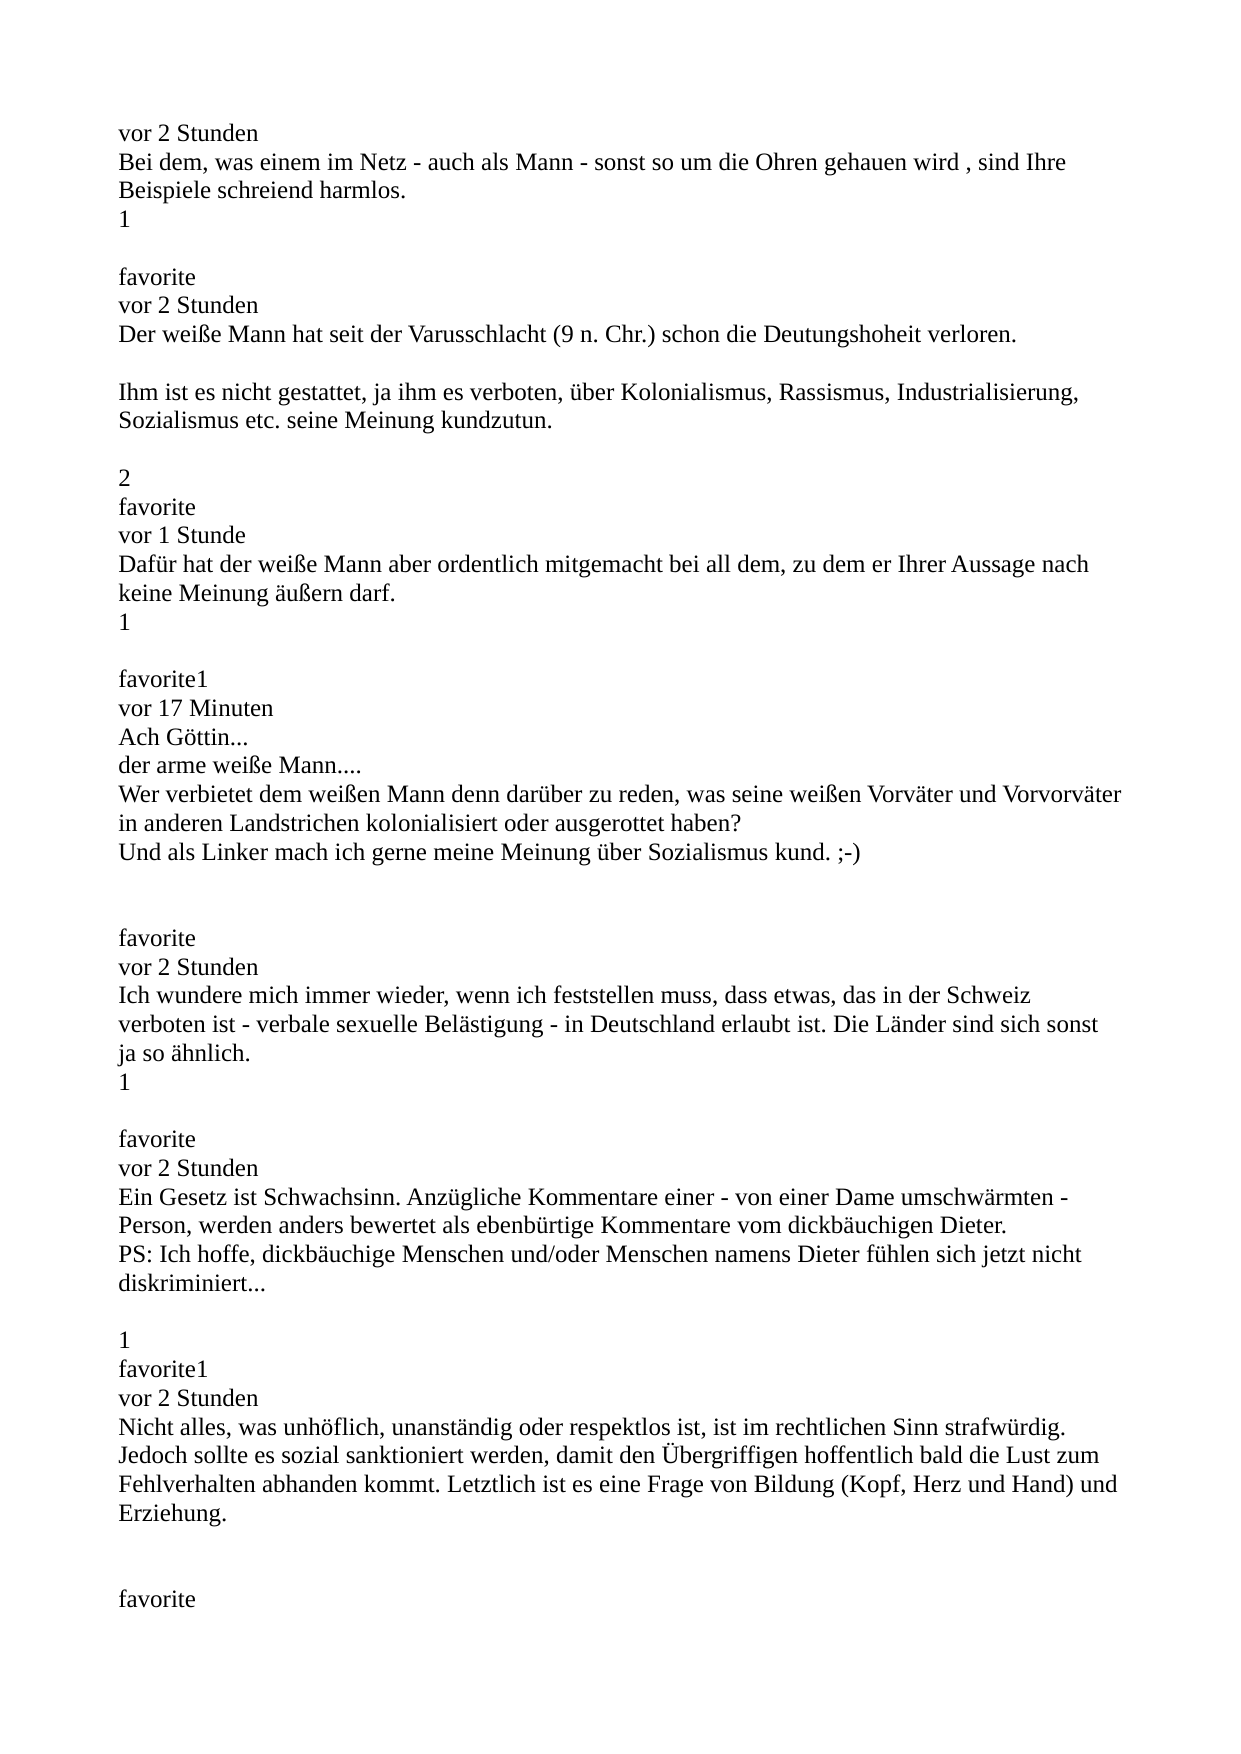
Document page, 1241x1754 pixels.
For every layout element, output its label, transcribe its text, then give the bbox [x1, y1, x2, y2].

text Ein Gesetz ist Schwachsinn. Anzügliche Kommentare einer - von einer Dame umschwärmten - Person, werden anders bewertet als ebenbürtige Kommentare vom dickbäuchigen Dieter. [118, 1182, 1122, 1239]
text vor 17 Minuten [118, 693, 1122, 722]
text der arme weiße Mann.... [118, 751, 1122, 779]
text Nicht alles, was unhöflich, unanständig oder respektlos ist, ist im rechtlichen Sinn strafwürdig. Jedoch sollte es sozial sanktioniert werden, damit den Übergriffigen hoffentlich bald die Lust zum Fehlverhalten abhanden kommt. Letztlich ist es eine Frage von Bildung (Kopf, Herz und Hand) und Erziehung. [118, 1412, 1122, 1527]
text vor 2 Stunden [118, 1383, 1122, 1412]
text favorite [118, 1124, 1122, 1153]
text 1 [118, 204, 1122, 233]
text Der weiße Mann hat seit der Varusschlacht (9 n. Chr.) schon die Deutungshoheit verloren. [118, 319, 1122, 348]
text vor 2 Stunden [118, 952, 1122, 981]
text 2 [118, 463, 1122, 492]
text favorite [118, 923, 1122, 952]
text favorite [118, 492, 1122, 521]
text Und als Linker mach ich gerne meine Meinung über Sozialismus kund. ;-) [118, 837, 1122, 866]
text favorite [118, 1584, 1122, 1613]
text favorite1 [118, 664, 1122, 693]
text Ach Göttin... [118, 722, 1122, 751]
text PS: Ich hoffe, dickbäuchige Menschen und/oder Menschen namens Dieter fühlen sich jetzt nicht diskriminiert... [118, 1239, 1122, 1297]
text Dafür hat der weiße Mann aber ordentlich mitgemacht bei all dem, zu dem er Ihrer Aussage nach keine Meinung äußern darf. 🤔 [118, 549, 1122, 607]
text Ich wundere mich immer wieder, wenn ich feststellen muss, dass etwas, das in der Schweiz verboten ist - verbale sexuelle Belästigung - in Deutschland erlaubt ist. Die Länder sind sich sonst ja so ähnlich. [118, 981, 1122, 1067]
text 1 [118, 1067, 1122, 1096]
text favorite [118, 262, 1122, 291]
text Ihm ist es nicht gestattet, ja ihm es verboten, über Kolonialismus, Rassismus, Industrialisierung, Sozialismus etc. seine Meinung kundzutun. [118, 377, 1122, 434]
text Wer verbietet dem weißen Mann denn darüber zu reden, was seine weißen Vorväter und Vorvorväter in anderen Landstrichen kolonialisiert oder ausgerottet haben? [118, 779, 1122, 837]
text vor 2 Stunden [118, 1153, 1122, 1182]
text favorite1 [118, 1354, 1122, 1383]
text vor 2 Stunden [118, 291, 1122, 319]
text 1 [118, 607, 1122, 636]
text vor 1 Stunde [118, 521, 1122, 549]
text 1 [118, 1326, 1122, 1354]
text Bei dem, was einem im Netz - auch als Mann - sonst so um die Ohren gehauen wird , sind Ihre Beispiele schreiend harmlos. [118, 147, 1122, 204]
text vor 2 Stunden [118, 118, 1122, 147]
